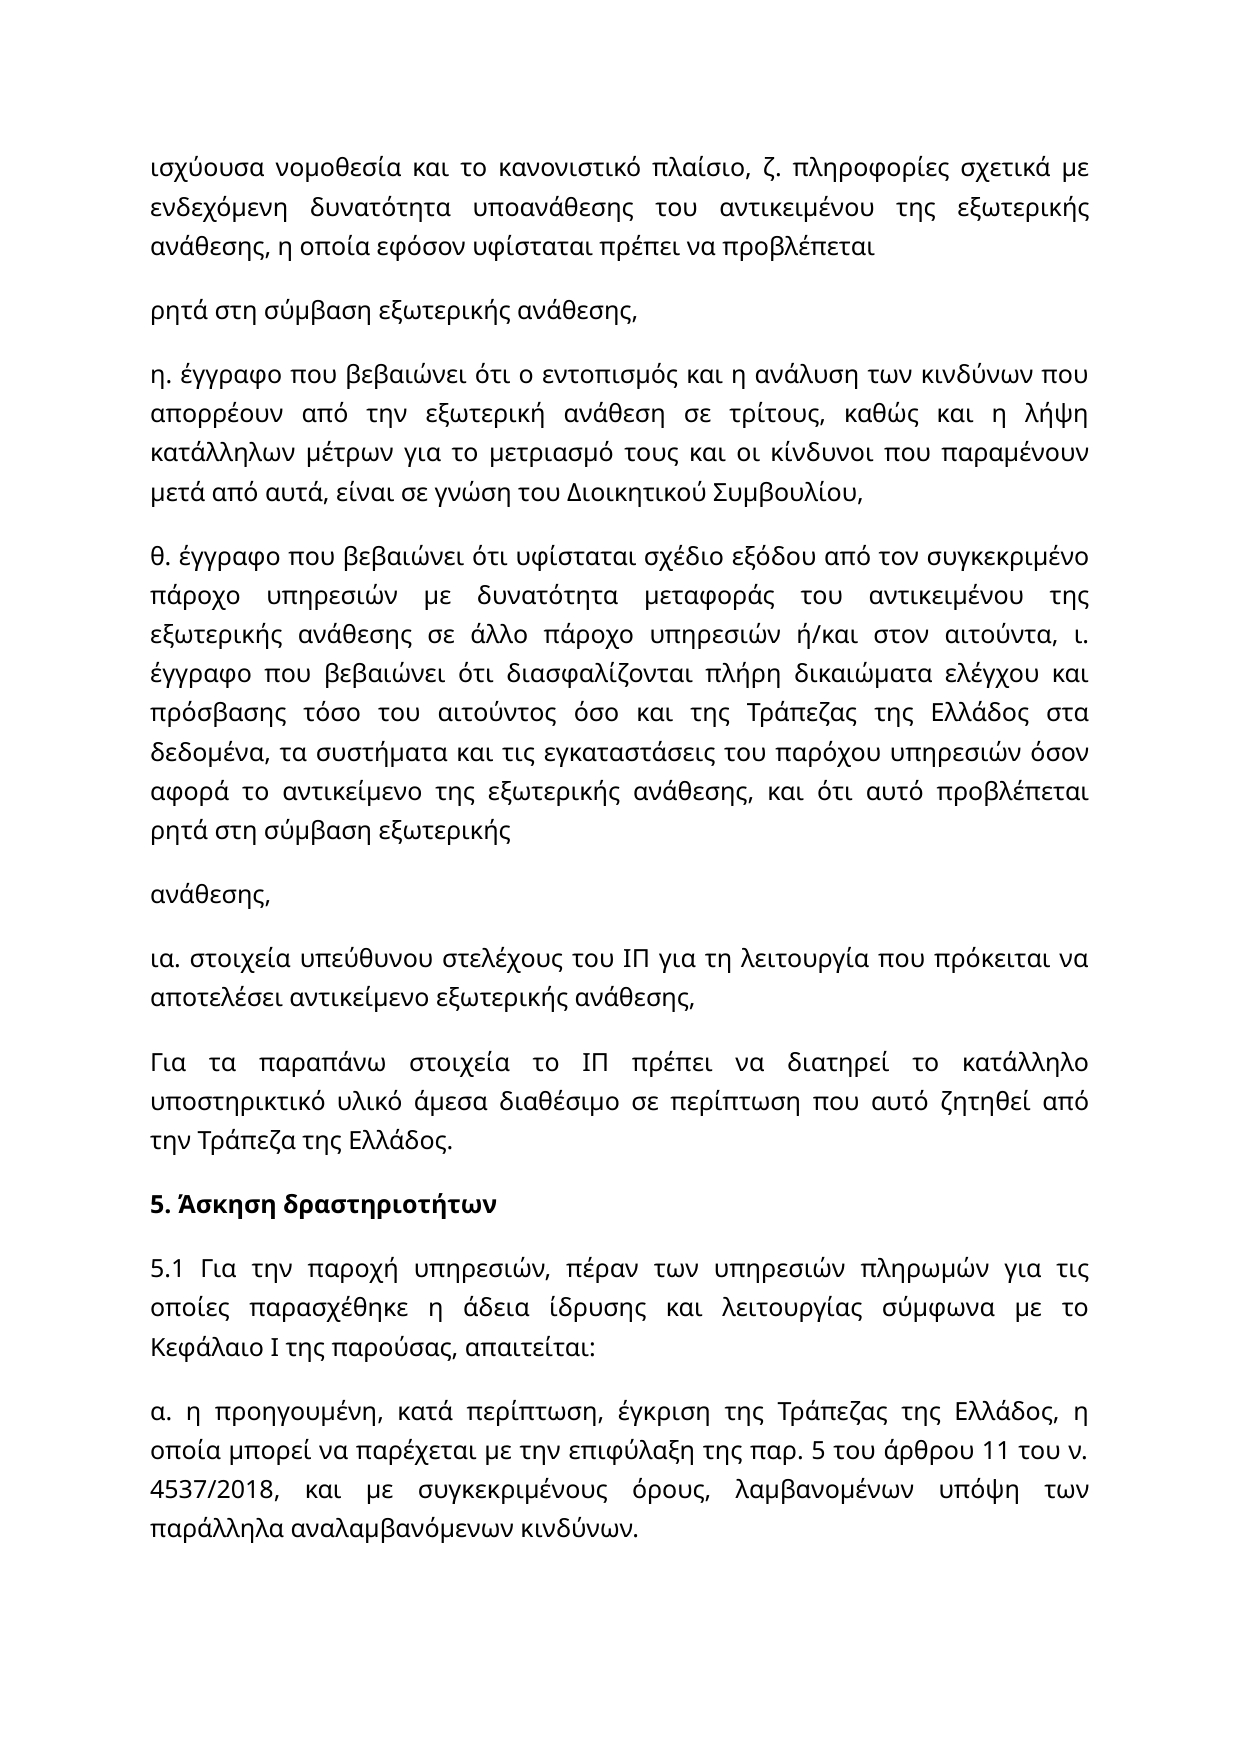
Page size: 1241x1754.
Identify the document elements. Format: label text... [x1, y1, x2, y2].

text ια. στοιχεία υπεύθυνου στελέχους του ΙΠ για τη λειτουργία που πρόκειται να αποτελέσει αντικείμενο εξωτερικής ανάθεσης, [150, 941, 1090, 1014]
text ισχύουσα νομοθεσία και το κανονιστικό πλαίσιο, ζ. πληροφορίες σχετικά με ενδεχόμενη δυνατότητα υποανάθεσης του αντικειμένου της εξωτερικής ανάθεσης, η οποία εφόσον υφίσταται πρέπει να προβλέπεται [150, 150, 1090, 262]
text α. η προηγουμένη, κατά περίπτωση, έγκριση της Τράπεζας της Ελλάδος, η οποία μπορεί να παρέχεται με την επιφύλαξη της παρ. 5 του άρθρου 11 του ν. 4537/2018, και με συγκεκριμένους όρους, λαμβανομένων υπόψη των παράλληλα αναλαμβανόμενων κινδύνων. [150, 1393, 1090, 1545]
text Για τα παραπάνω στοιχεία το ΙΠ πρέπει να διατηρεί το κατάλληλο υποστηρικτικό υλικό άμεσα διαθέσιμο σε περίπτωση που αυτό ζητηθεί από την Τράπεζα της Ελλάδος. [150, 1044, 1090, 1157]
text θ. έγγραφο που βεβαιώνει ότι υφίσταται σχέδιο εξόδου από τον συγκεκριμένο πάροχο υπηρεσιών με δυνατότητα μεταφοράς του αντικειμένου της εξωτερικής ανάθεσης σε άλλο πάροχο υπηρεσιών ή/και στον αιτούντα, ι. έγγραφο που βεβαιώνει ότι διασφαλίζονται πλήρη δικαιώματα ελέγχου και πρόσβασης τόσο του αιτούντος όσο και της Τράπεζας της Ελλάδος στα δεδομένα, τα συστήματα και τις εγκαταστάσεις του παρόχου υπηρεσιών όσον αφορά το αντικείμενο της εξωτερικής ανάθεσης, και ότι αυτό προβλέπεται ρητά στη σύμβαση εξωτερικής [150, 538, 1090, 847]
text ρητά στη σύμβαση εξωτερικής ανάθεσης, [150, 292, 1090, 327]
text 5.1 Για την παροχή υπηρεσιών, πέραν των υπηρεσιών πληρωμών για τις οποίες παρασχέθηκε η άδεια ίδρυσης και λειτουργίας σύμφωνα με το Κεφάλαιο Ι της παρούσας, απαιτείται: [150, 1251, 1090, 1363]
text 5. Άσκηση δραστηριοτήτων [150, 1187, 1090, 1221]
text η. έγγραφο που βεβαιώνει ότι ο εντοπισμός και η ανάλυση των κινδύνων που απορρέουν από την εξωτερική ανάθεση σε τρίτους, καθώς και η λήψη κατάλληλων μέτρων για το μετριασμό τους και οι κίνδυνοι που παραμένουν μετά από αυτά, είναι σε γνώση του Διοικητικού Συμβουλίου, [150, 357, 1090, 508]
text ανάθεσης, [150, 877, 1090, 911]
